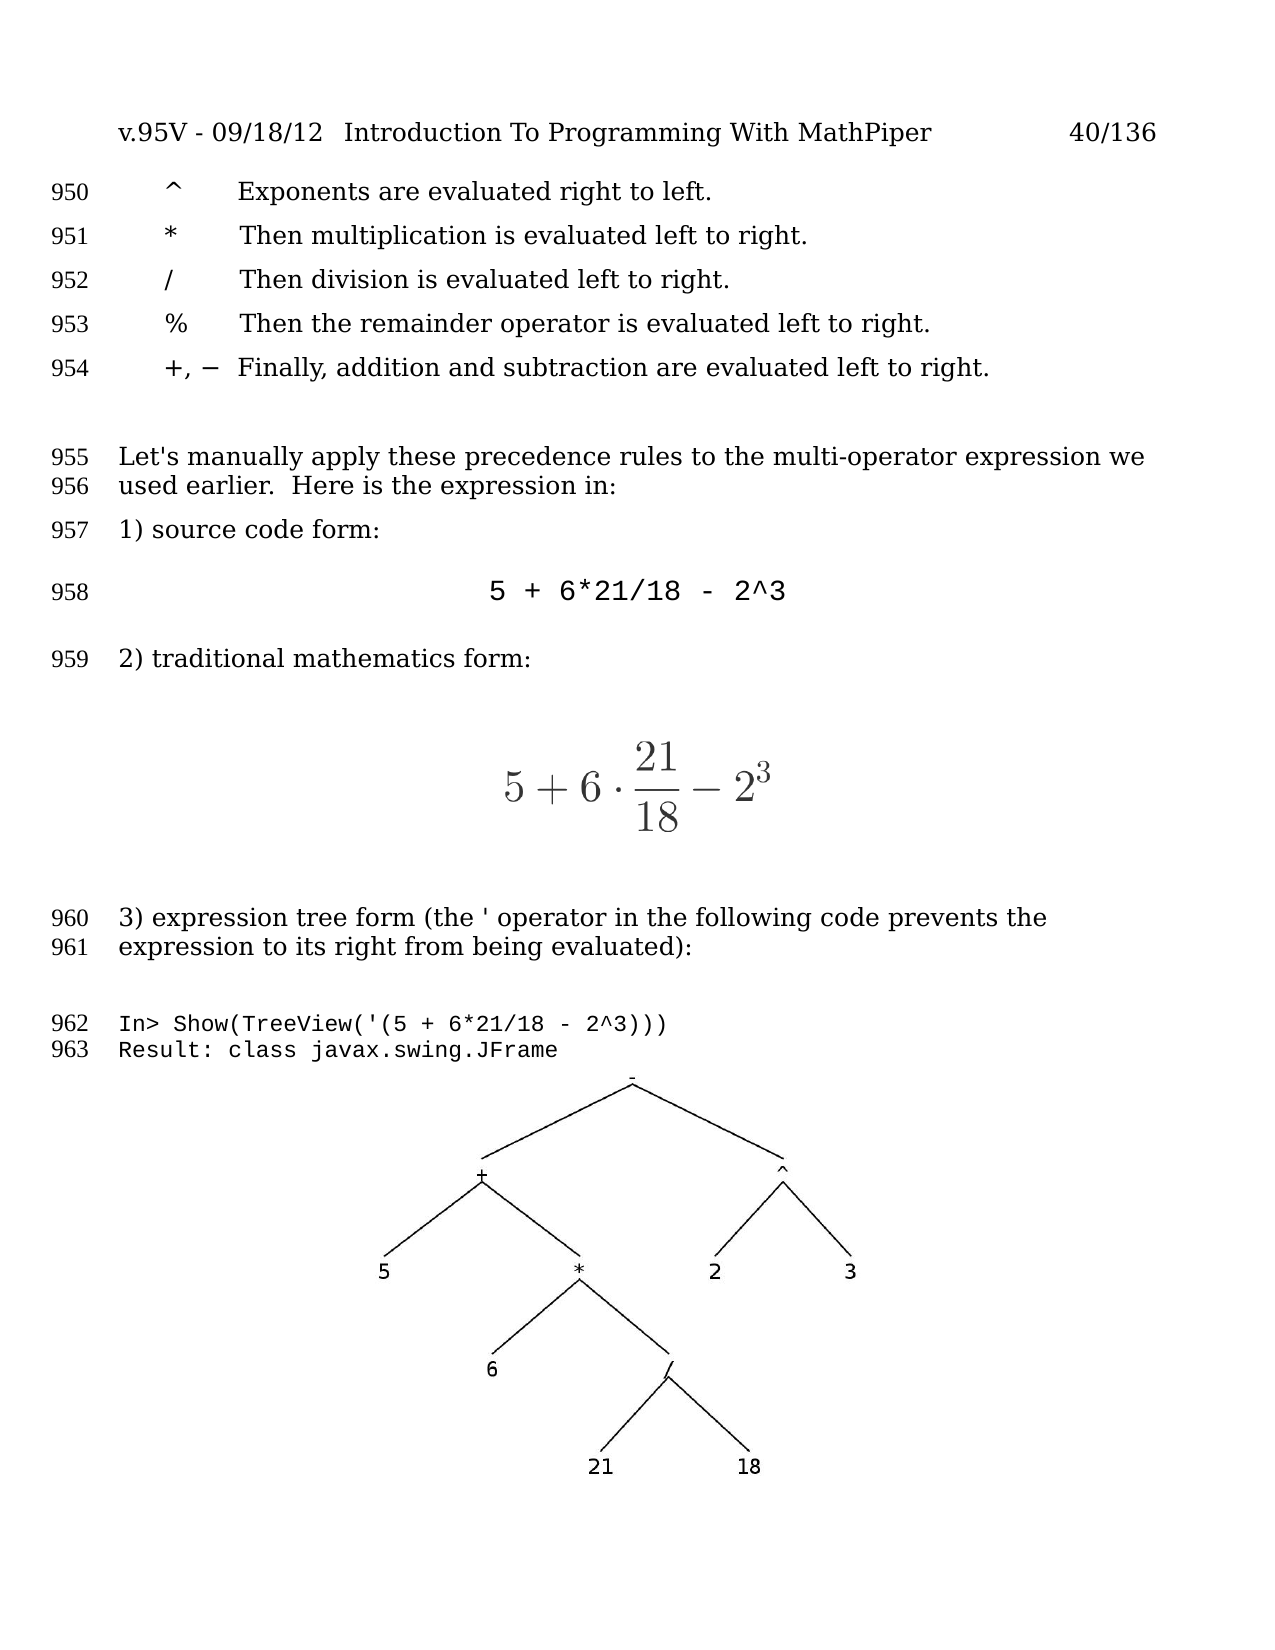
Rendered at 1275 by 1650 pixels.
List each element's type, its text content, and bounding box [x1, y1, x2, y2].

text / Then division is evaluated left to right. [164, 265, 1157, 294]
text 3) expression tree form (the ' operator in the following code prevents the expression to its right from being evaluated): [118, 904, 1157, 962]
text +, − Finally, addition and subtraction are evaluated left to right. [163, 353, 1157, 383]
text In> Show(TreeView('(5 + 6*21/18 - 2^3))) [118, 1012, 1157, 1038]
picture [374, 1063, 901, 1485]
text Let's manually apply these precedence rules to the multi-operator expression we used earlier. Here is the expression in: [118, 442, 1157, 500]
text ^ Exponents are evaluated right to left. [163, 177, 1157, 206]
text Result: class javax.swing.JFrame [118, 1038, 1157, 1064]
picture [416, 738, 859, 904]
text 2) traditional mathematics form: [118, 644, 1157, 673]
text 1) source code form: [118, 515, 1157, 544]
text % Then the remainder operator is evaluated left to right. [164, 309, 1157, 338]
text * Then multiplication is evaluated left to right. [164, 221, 1157, 250]
text 5 + 6*21/18 - 2^3 [118, 576, 1157, 609]
